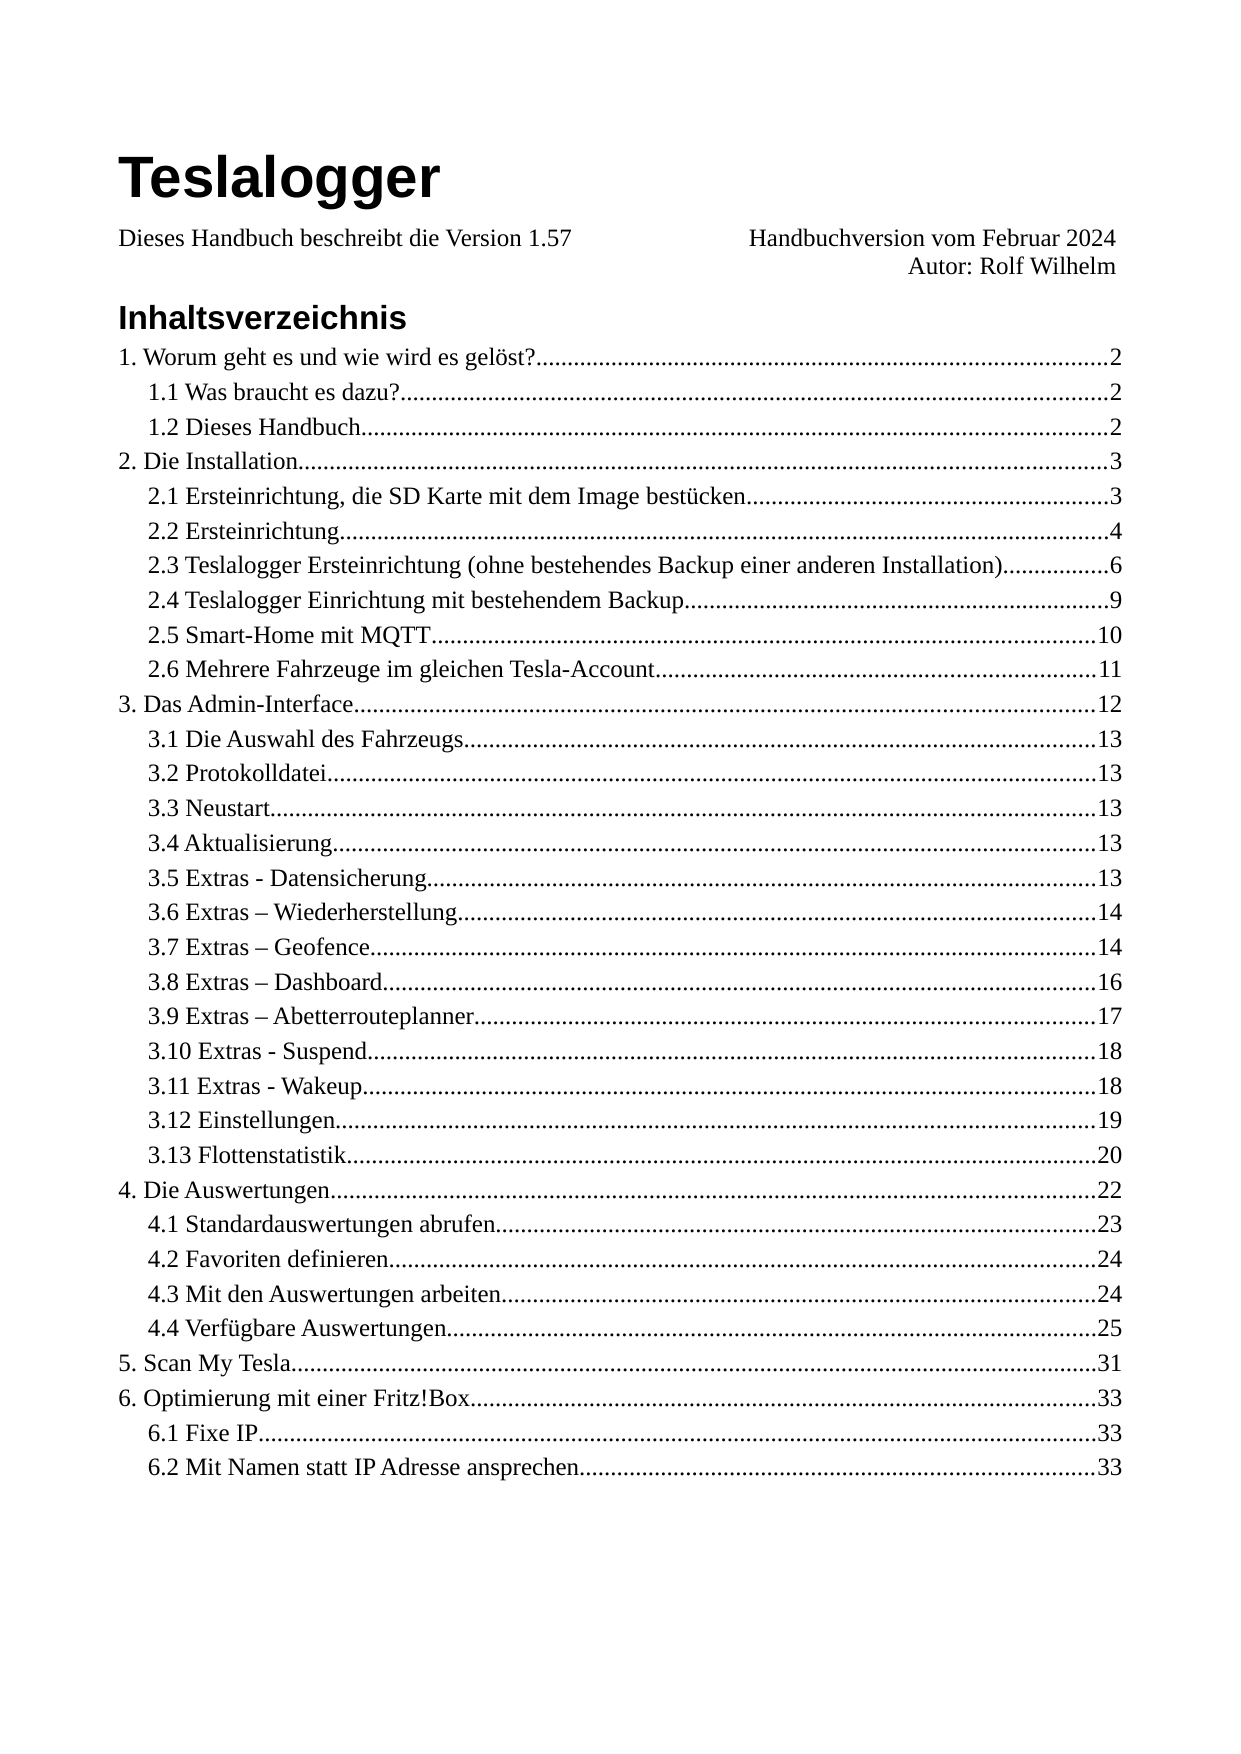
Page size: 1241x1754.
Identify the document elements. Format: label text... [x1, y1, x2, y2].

text 1.2 Dieses Handbuch 2 [148, 412, 1122, 440]
text Dieses Handbuch beschreibt die Version 1.57 Handbuchversion vom Februar 2024 [118, 223, 1122, 251]
text 3.9 Extras – Abetterrouteplanner 17 [148, 1001, 1122, 1030]
text 3. Das Admin-Interface 12 [118, 689, 1122, 718]
text 3.13 Flottenstatistik 20 [148, 1140, 1122, 1169]
text 3.2 Protokolldatei 13 [148, 758, 1122, 787]
text 5. Scan My Tesla 31 [118, 1348, 1122, 1377]
text 6. Optimierung mit einer Fritz!Box 33 [118, 1383, 1122, 1412]
text 6.1 Fixe IP 33 [148, 1418, 1122, 1446]
text 6.2 Mit Namen statt IP Adresse ansprechen 33 [148, 1452, 1122, 1481]
text 4.2 Favoriten definieren 24 [148, 1244, 1122, 1273]
text 3.6 Extras – Wiederherstellung 14 [148, 897, 1122, 926]
text 1. Worum geht es und wie wird es gelöst? 2 [118, 342, 1122, 371]
text 2.6 Mehrere Fahrzeuge im gleichen Tesla-Account 11 [148, 654, 1122, 683]
text 2.1 Ersteinrichtung, die SD Karte mit dem Image bestücken 3 [148, 481, 1122, 510]
text 3.8 Extras – Dashboard 16 [148, 967, 1122, 995]
text 3.7 Extras – Geofence 14 [148, 932, 1122, 961]
text 2.2 Ersteinrichtung 4 [148, 516, 1122, 544]
text 3.5 Extras - Datensicherung 13 [148, 863, 1122, 891]
text 2.3 Teslalogger Ersteinrichtung (ohne bestehendes Backup einer anderen Installation) 6 [148, 550, 1122, 579]
text 2. Die Installation 3 [118, 446, 1122, 475]
title Teslalogger [118, 143, 1122, 210]
text 1.1 Was braucht es dazu? 2 [148, 377, 1122, 406]
text 2.5 Smart-Home mit MQTT 10 [148, 620, 1122, 648]
text 2.4 Teslalogger Einrichtung mit bestehendem Backup 9 [148, 585, 1122, 614]
subtitle Inhaltsverzeichnis [118, 298, 1122, 336]
text 3.3 Neustart 13 [148, 793, 1122, 822]
text 3.11 Extras - Wakeup 18 [148, 1071, 1122, 1099]
text 4.3 Mit den Auswertungen arbeiten 24 [148, 1279, 1122, 1308]
text 3.4 Aktualisierung 13 [148, 828, 1122, 857]
text 4.4 Verfügbare Auswertungen 25 [148, 1313, 1122, 1342]
text 3.10 Extras - Suspend 18 [148, 1036, 1122, 1065]
text 4.1 Standardauswertungen abrufen 23 [148, 1209, 1122, 1238]
text 3.12 Einstellungen 19 [148, 1105, 1122, 1134]
text 4. Die Auswertungen 22 [118, 1175, 1122, 1203]
text 3.1 Die Auswahl des Fahrzeugs 13 [148, 724, 1122, 753]
text Autor: Rolf Wilhelm [118, 251, 1122, 280]
